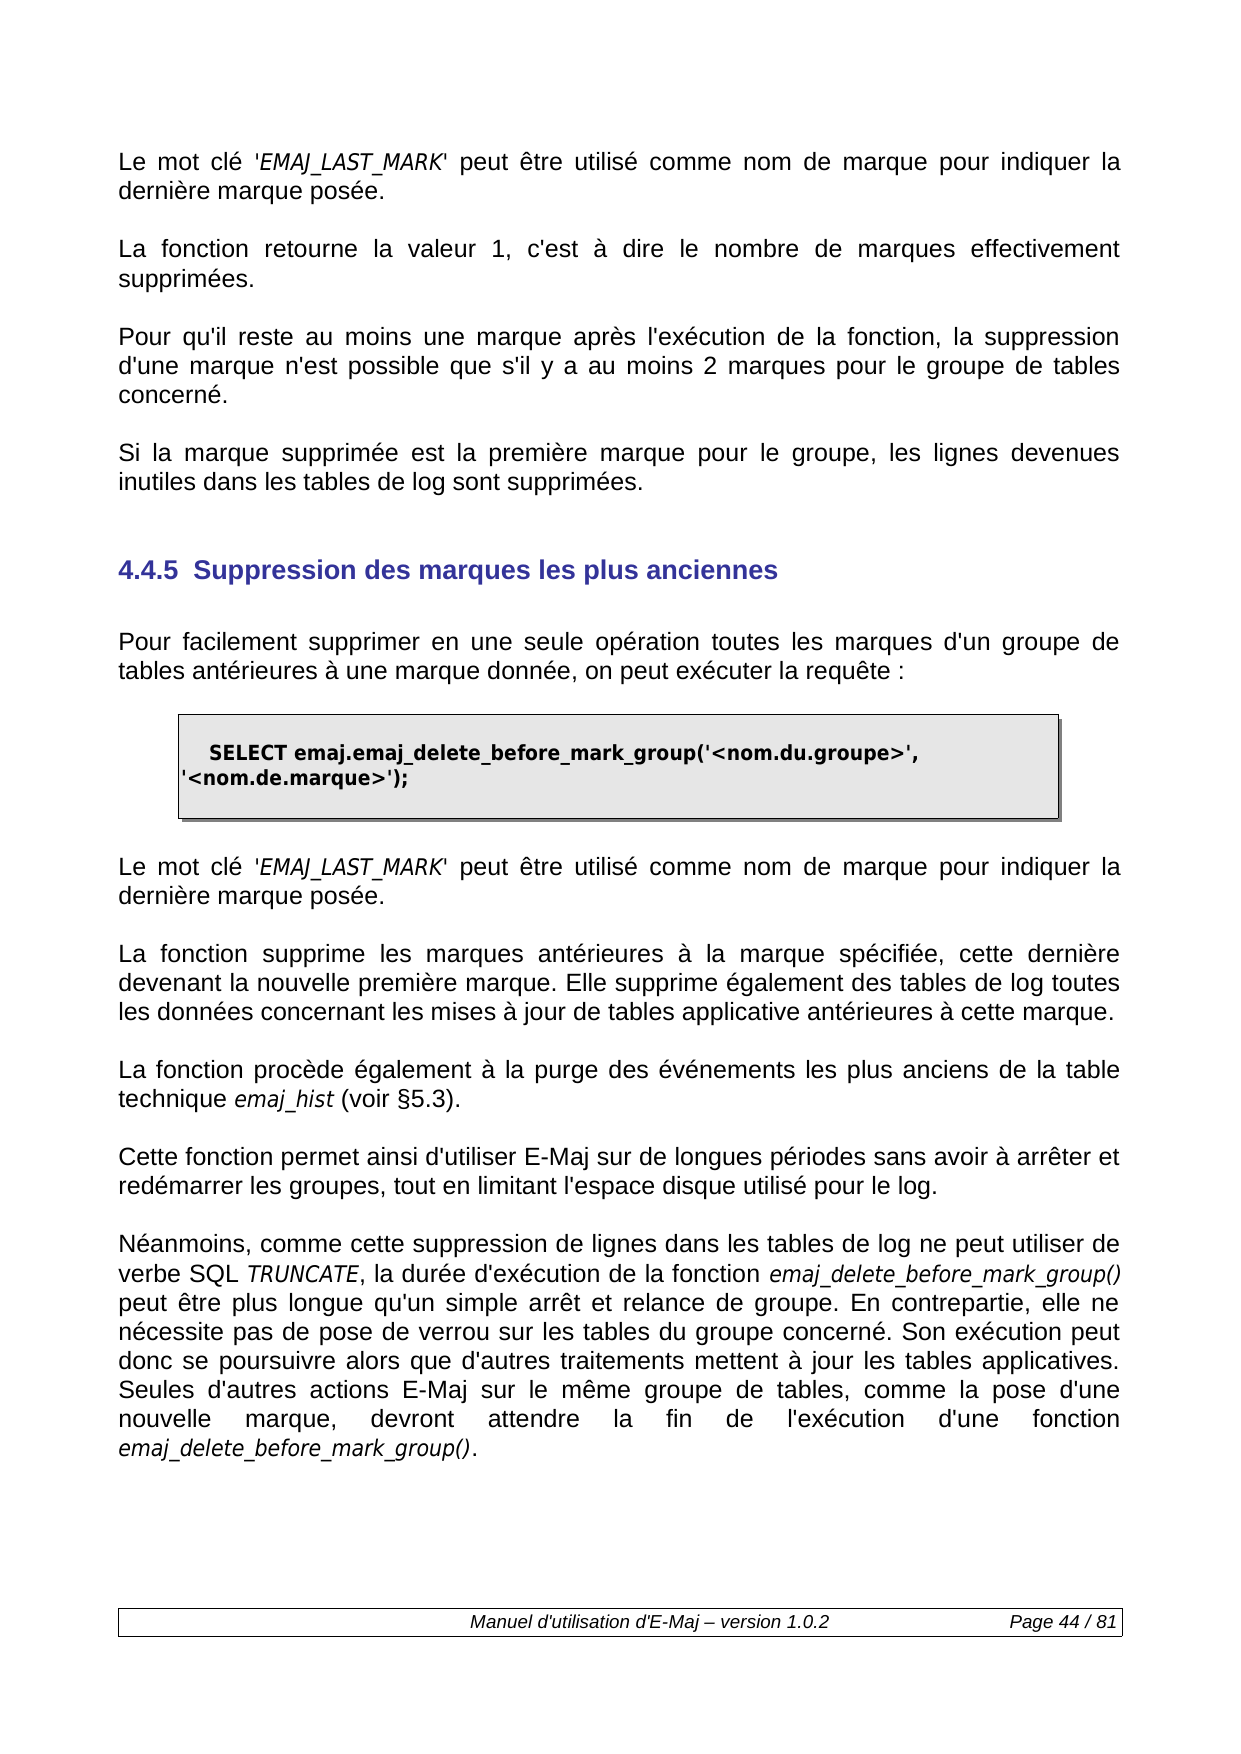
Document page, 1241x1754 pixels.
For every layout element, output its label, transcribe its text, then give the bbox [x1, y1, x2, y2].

text Néanmoins, comme cette suppression de lignes dans les tables de log ne peut utiliser de verbe SQL TRUNCATE, la durée d'exécution de la fonction emaj_delete_before_mark_group() peut être plus longue qu'un simple arrêt et relance de groupe. En contrepartie, elle ne nécessite pas de pose de verrou sur les tables du groupe concerné. Son exécution peut donc se poursuivre alors que d'autres traitements mettent à jour les tables applicatives. Seules d'autres actions E-Maj sur le même groupe de tables, comme la pose d'une nouvelle marque, devront attendre la fin de l'exécution d'une fonction emaj_delete_before_mark_group(). [118, 1229, 1122, 1462]
text SELECT emaj.emaj_delete_before_mark_group('<nom.du.groupe>', '<nom.de.marque>'); [179, 738, 1058, 787]
text Le mot clé 'EMAJ_LAST_MARK' peut être utilisé comme nom de marque pour indiquer la dernière marque posée. [118, 852, 1122, 910]
text La fonction procède également à la purge des événements les plus anciens de la table technique emaj_hist (voir §5.3). [118, 1055, 1122, 1113]
text Pour qu'il reste au moins une marque après l'exécution de la fonction, la suppression d'une marque n'est possible que s'il y a au moins 2 marques pour le groupe de tables concerné. [118, 322, 1122, 409]
text Si la marque supprimée est la première marque pour le groupe, les lignes devenues inutiles dans les tables de log sont supprimées. [118, 438, 1122, 496]
text La fonction retourne la valeur 1, c'est à dire le nombre de marques effectivement supprimées. [118, 234, 1122, 292]
text Le mot clé 'EMAJ_LAST_MARK' peut être utilisé comme nom de marque pour indiquer la dernière marque posée. [118, 147, 1122, 205]
text La fonction supprime les marques antérieures à la marque spécifiée, cette dernière devenant la nouvelle première marque. Elle supprime également des tables de log toutes les données concernant les mises à jour de tables applicative antérieures à cette marque. [118, 939, 1122, 1026]
text Pour facilement supprimer en une seule opération toutes les marques d'un groupe de tables antérieures à une marque donnée, on peut exécuter la requête : [118, 627, 1122, 685]
text Cette fonction permet ainsi d'utiliser E-Maj sur de longues périodes sans avoir à arrêter et redémarrer les groupes, tout en limitant l'espace disque utilisé pour le log. [118, 1142, 1122, 1200]
subtitle Suppression des marques les plus anciennes [118, 554, 1122, 585]
